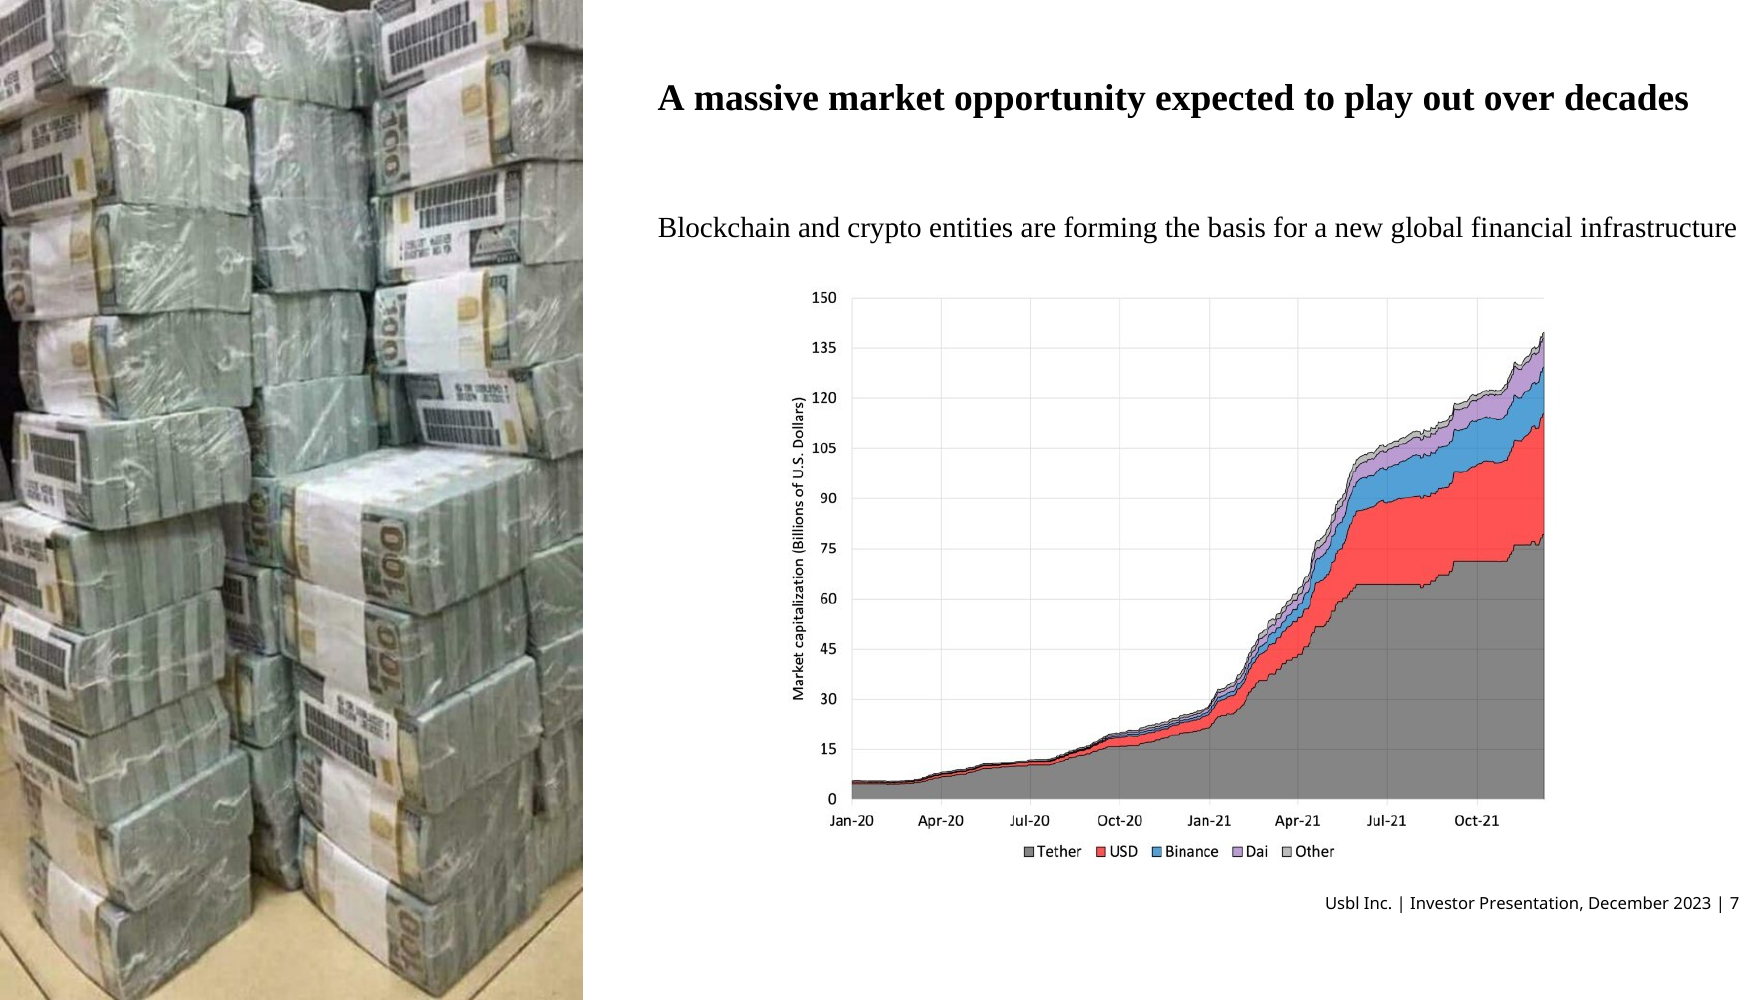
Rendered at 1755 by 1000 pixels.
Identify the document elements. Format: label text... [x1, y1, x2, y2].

text Blockchain and crypto entities are forming the basis for a new global financial infrastructure [658, 211, 1739, 244]
picture [0, 0, 583, 1000]
subtitle A massive market opportunity expected to play out over decades [657, 75, 1739, 118]
picture [780, 286, 1565, 868]
